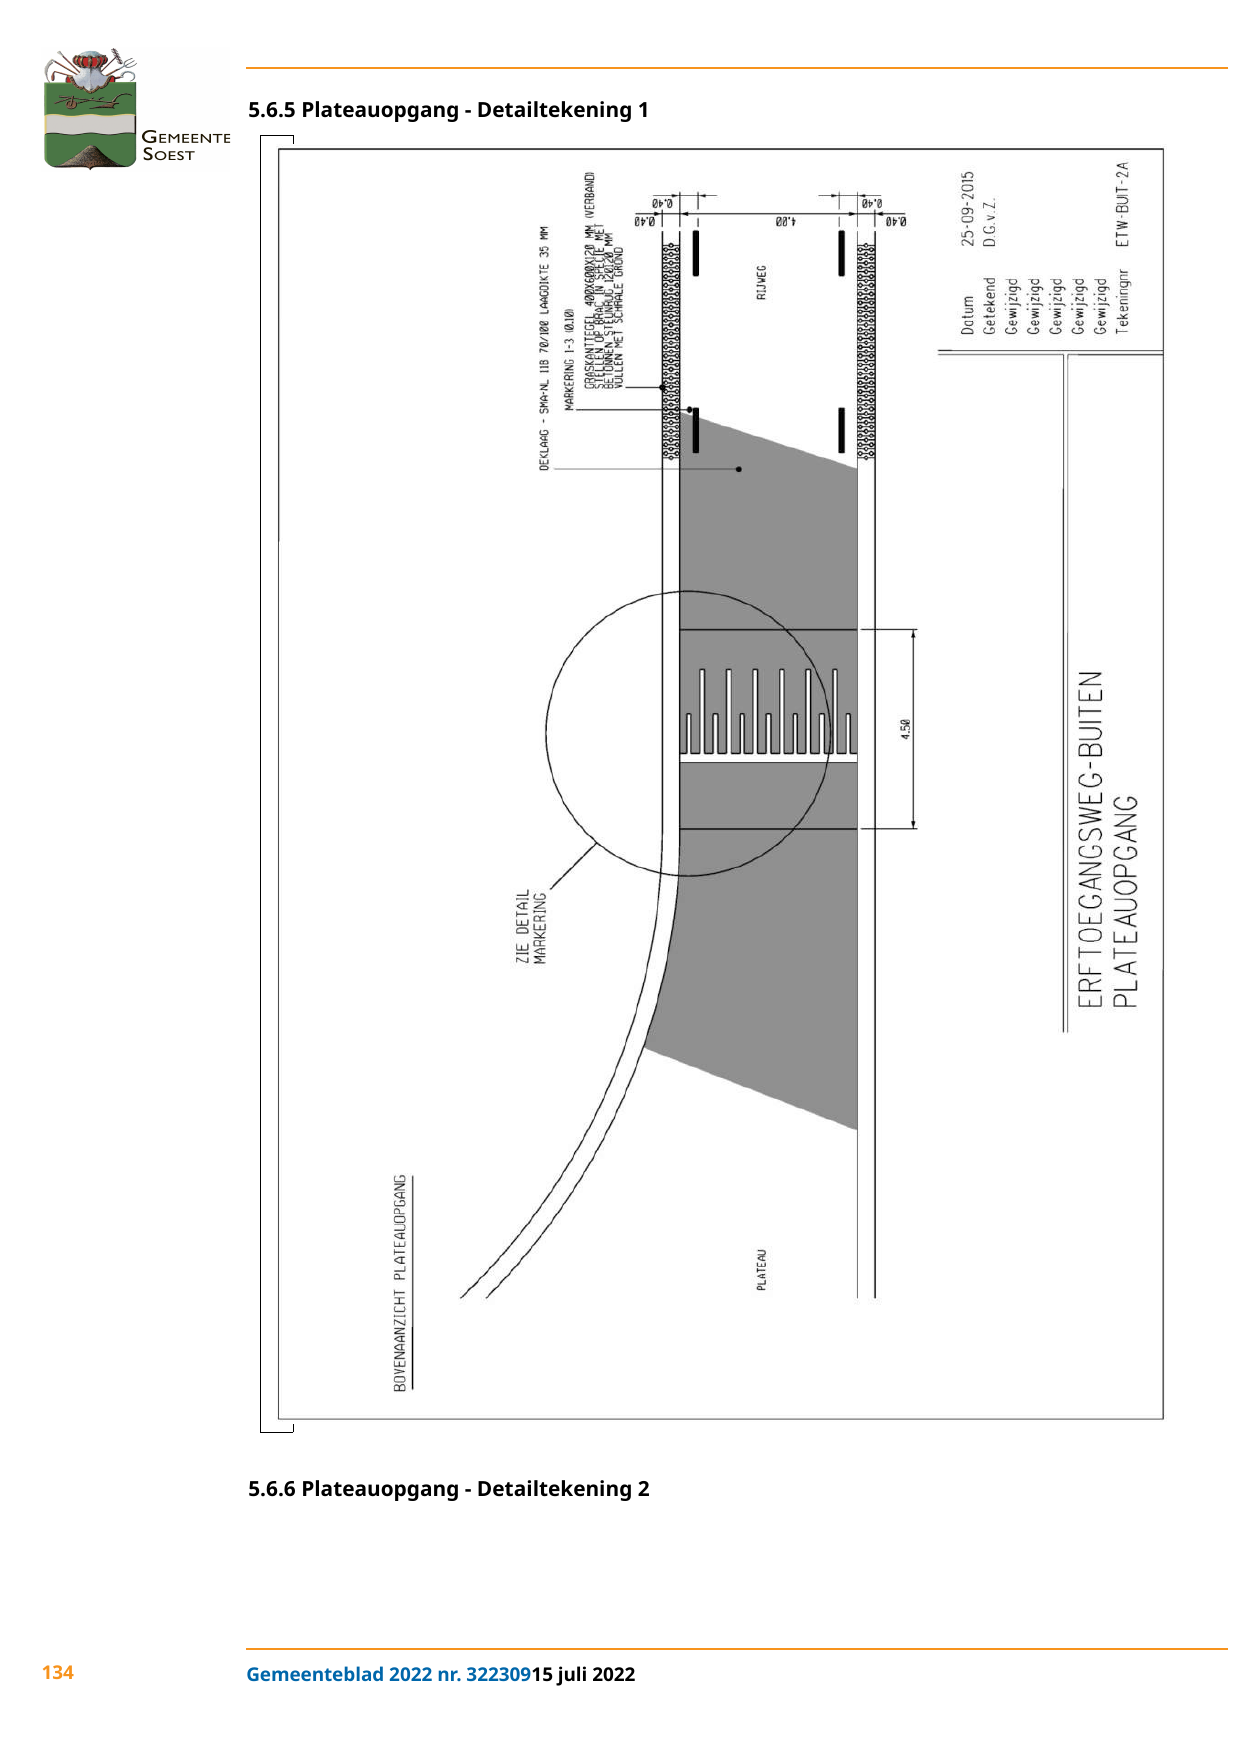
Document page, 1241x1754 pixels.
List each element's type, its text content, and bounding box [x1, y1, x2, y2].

text 5.6.6 Plateauopgang - Detailtekening 2 [248, 1474, 1152, 1503]
picture [41, 47, 231, 172]
picture [268, 144, 1173, 1424]
text 5.6.5 Plateauopgang - Detailtekening 1 [248, 95, 1152, 123]
